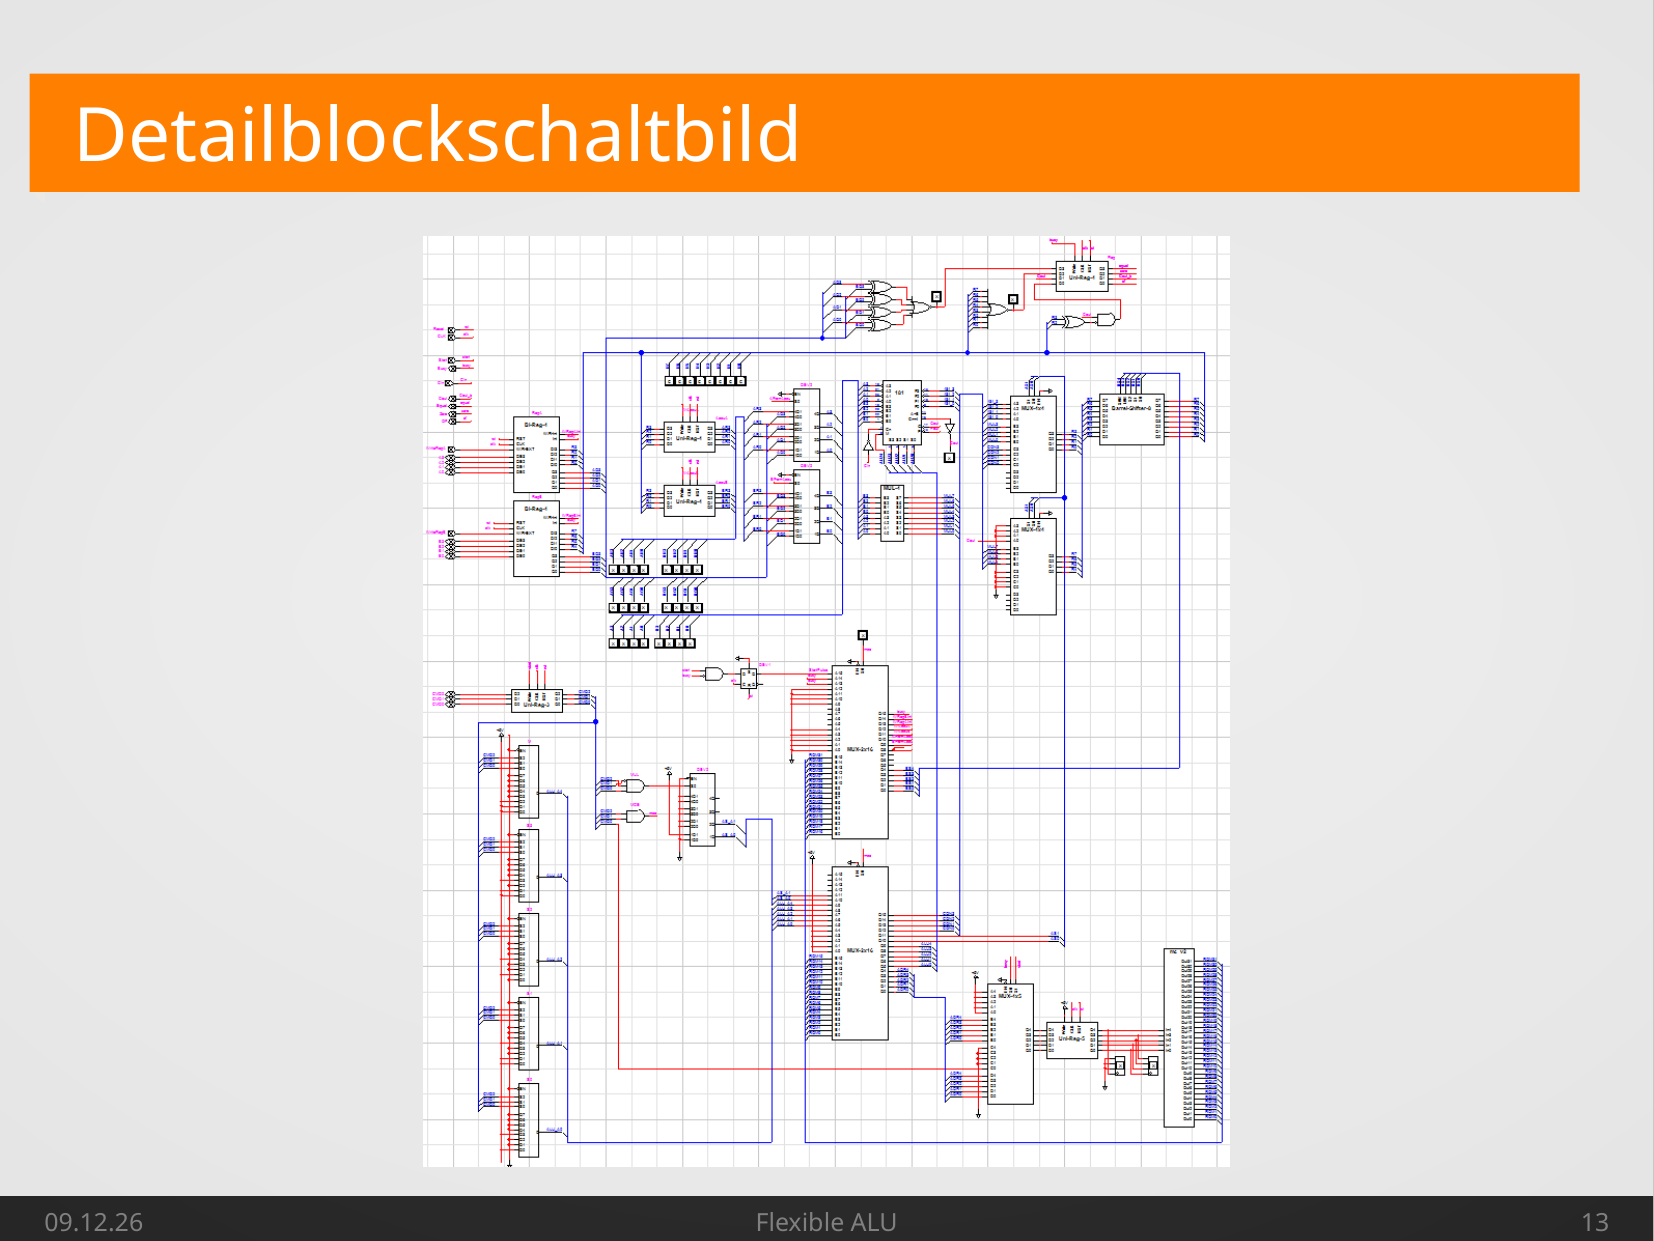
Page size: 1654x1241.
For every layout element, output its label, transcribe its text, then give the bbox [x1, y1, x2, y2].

title Detailblockschaltbild [73, 73, 1565, 192]
picture [361, 236, 1292, 1167]
